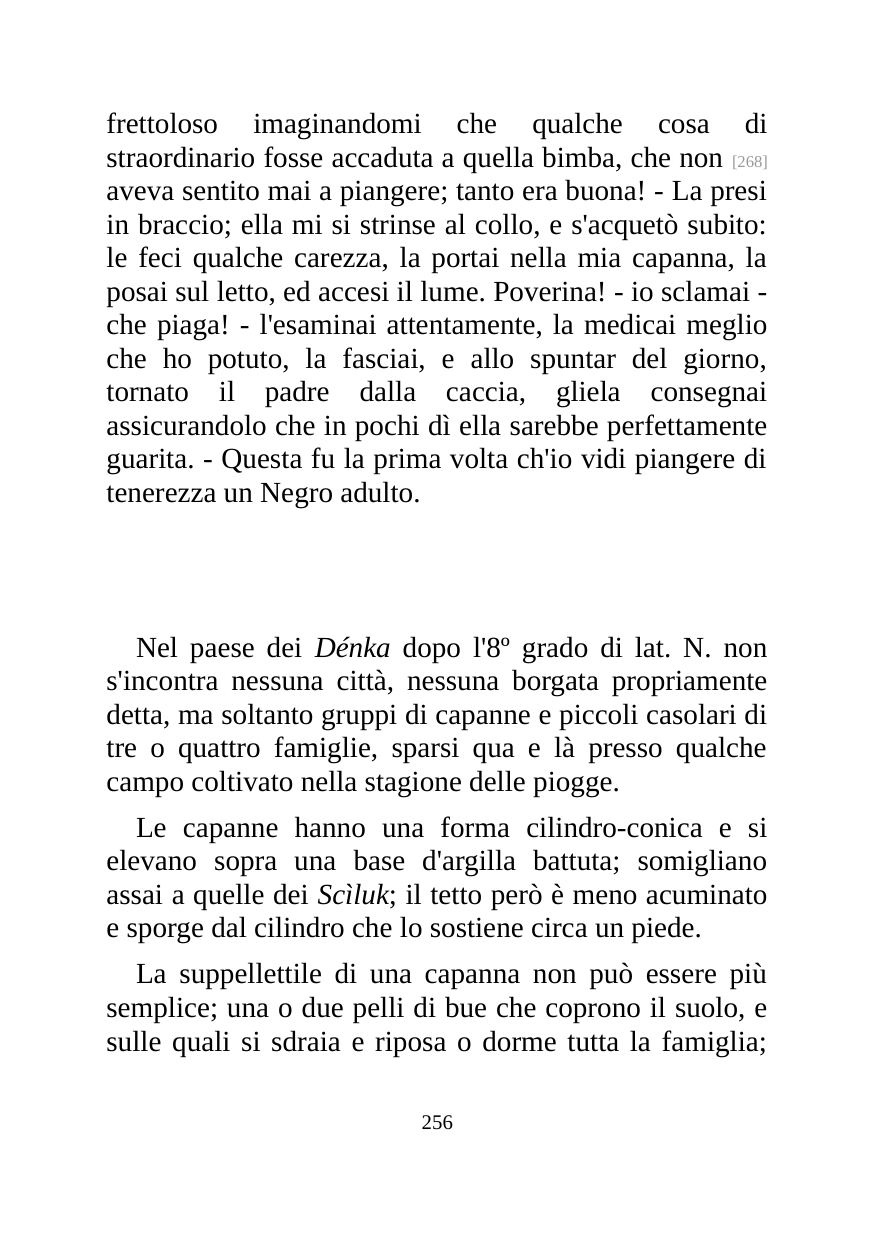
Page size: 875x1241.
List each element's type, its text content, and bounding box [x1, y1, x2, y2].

text La suppellettile di una capanna non può essere più semplice; una o due pelli di bue che coprono il suolo, e sulle quali si sdraia e riposa o dorme tutta la famiglia; [106, 957, 768, 1057]
text frettoloso imaginandomi che qualche cosa di straordinario fosse accaduta a quella bimba, che non [268] aveva sentito mai a piangere; tanto era buona! - La presi in braccio; ella mi si strinse al collo, e s'acquetò subito: le feci qualche carezza, la portai nella mia capanna, la posai sul letto, ed accesi il lume. Poverina! - io sclamai - che piaga! - l'esaminai attentamente, la medicai meglio che ho potuto, la fasciai, e allo spuntar del giorno, tornato il padre dalla caccia, gliela consegnai assicurandolo che in pochi dì ella sarebbe perfettamente guarita. - Questa fu la prima volta ch'io vidi piangere di tenerezza un Negro adulto. [106, 106, 768, 509]
text Le capanne hanno una forma cilindro-conica e si elevano sopra una base d'argilla battuta; somigliano assai a quelle dei Scìluk; il tetto però è meno acuminato e sporge dal cilindro che lo sostiene circa un piede. [106, 810, 768, 944]
text Nel paese dei Dénka dopo l'8º grado di lat. N. non s'incontra nessuna città, nessuna borgata propriamente detta, ma soltanto gruppi di capanne e piccoli casolari di tre o quattro famiglie, sparsi qua e là presso qualche campo coltivato nella stagione delle piogge. [106, 630, 768, 797]
